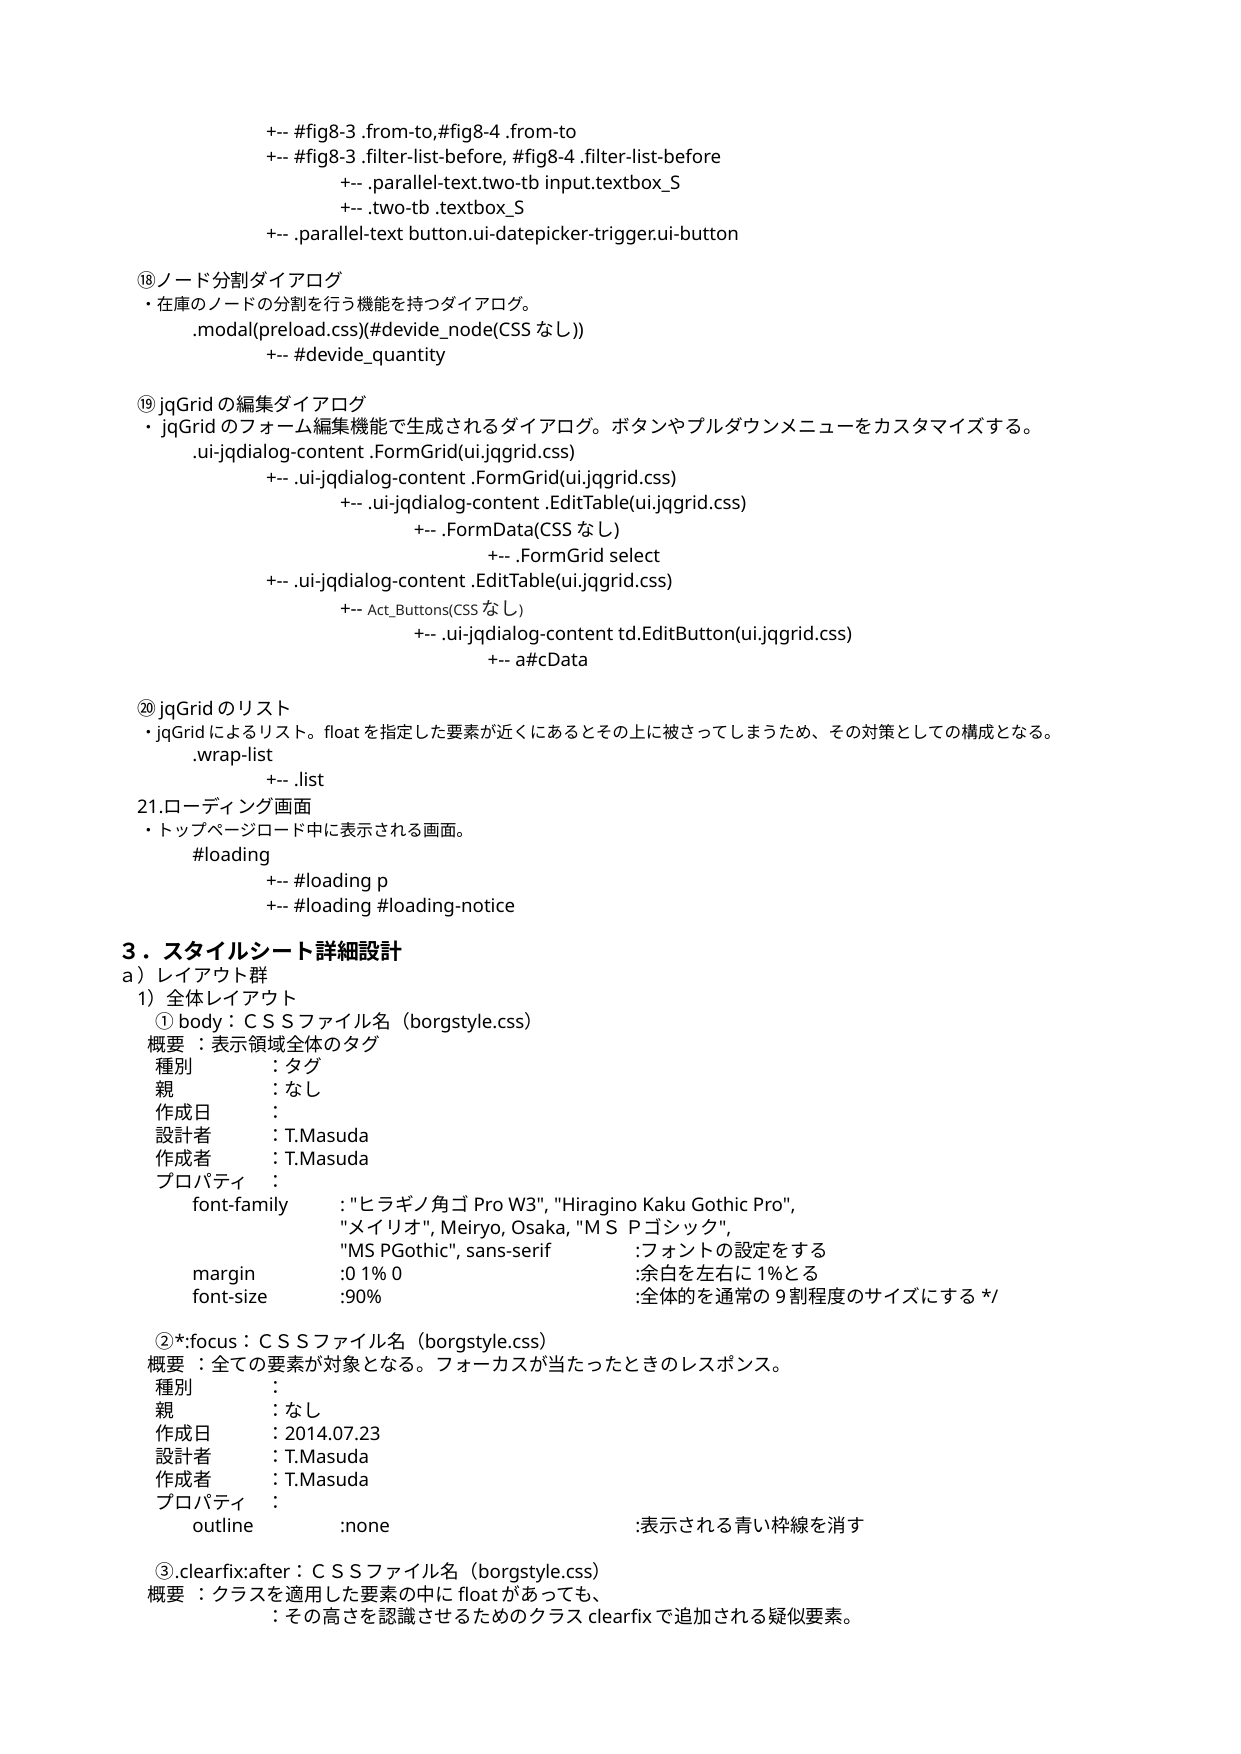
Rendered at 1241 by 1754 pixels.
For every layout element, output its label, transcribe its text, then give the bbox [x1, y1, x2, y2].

text ⑲jqGridの編集ダイアログ [118, 393, 1122, 416]
text +-- #fig8-3 .from-to,#fig8-4 .from-to [118, 118, 1122, 144]
text 1）全体レイアウト [118, 987, 1122, 1010]
text ③.clearfix:after：ＣＳＳファイル名（borgstyle.css） [118, 1560, 1122, 1583]
text ・ jqGridのフォーム編集機能で生成されるダイアログ。ボタンやプルダウンメニューをカスタマイズする。 [140, 416, 1122, 438]
text ３．スタイルシート詳細設計 [118, 941, 1122, 964]
text +-- .parallel-text button.ui-datepicker-trigger.ui-button [118, 220, 1122, 246]
text 設計者 ：T.Masuda [118, 1124, 1122, 1147]
text +-- .ui-jqdialog-content td.EditButton(ui.jqgrid.css) [118, 621, 1122, 646]
text +-- .ui-jqdialog-content .EditTable(ui.jqgrid.css) [118, 489, 1122, 515]
text +-- .FormData(CSSなし) [118, 515, 1122, 542]
text +-- .ui-jqdialog-content .EditTable(ui.jqgrid.css) [118, 568, 1122, 593]
text 概要 ：表示領域全体のタグ [118, 1033, 1122, 1056]
text +-- Act_Buttons(CSSなし) [118, 593, 1122, 621]
text +-- #loading #loading-notice [118, 892, 1122, 918]
text .wrap-list [118, 743, 1122, 766]
text 親 ：なし [118, 1399, 1122, 1422]
text "メイリオ", Meiryo, Osaka, "ＭＳ Ｐゴシック", [118, 1216, 1122, 1239]
text ⑳jqGridのリスト [118, 697, 1122, 720]
text 21.ローディング画面 [118, 791, 1122, 818]
text +-- .two-tb .textbox_S [118, 195, 1122, 220]
text +-- .ui-jqdialog-content .FormGrid(ui.jqgrid.css) [118, 464, 1122, 489]
text ②*:focus：ＣＳＳファイル名（borgstyle.css） [118, 1331, 1122, 1353]
text +-- .list [118, 766, 1122, 791]
text 種別 ：タグ [118, 1056, 1122, 1078]
text +-- #loading p [118, 867, 1122, 892]
text プロパティ ： [118, 1491, 1122, 1514]
text 親 ：なし [118, 1078, 1122, 1101]
text 種別 ： [118, 1376, 1122, 1399]
text margin :0 1% 0 :余白を左右に1%とる [118, 1262, 1122, 1285]
text +-- .FormGrid select [118, 542, 1122, 568]
text ・在庫のノードの分割を行う機能を持つダイアログ。 [140, 292, 1122, 314]
text #loading [118, 841, 1122, 867]
text ：その高さを認識させるためのクラスclearfixで追加される疑似要素。 [118, 1606, 1122, 1628]
text +-- .parallel-text.two-tb input.textbox_S [118, 169, 1122, 195]
text 設計者 ：T.Masuda [118, 1445, 1122, 1468]
text +-- a#cData [118, 646, 1122, 672]
text outline :none :表示される青い枠線を消す [118, 1514, 1122, 1537]
text 作成者 ：T.Masuda [118, 1468, 1122, 1491]
text 概要 ：クラスを適用した要素の中にfloatがあっても、 [118, 1583, 1122, 1606]
text プロパティ ： [118, 1170, 1122, 1193]
text ①body：ＣＳＳファイル名（borgstyle.css） [118, 1010, 1122, 1033]
text ａ）レイアウト群 [118, 964, 1122, 987]
text font-family : "ヒラギノ角ゴ Pro W3", "Hiragino Kaku Gothic Pro", [118, 1193, 1122, 1216]
text 作成日 ：2014.07.23 [118, 1422, 1122, 1445]
text font-size :90% :全体的を通常の9割程度のサイズにする */ [118, 1285, 1122, 1308]
text 作成日 ： [118, 1101, 1122, 1124]
text +-- #devide_quantity [118, 342, 1122, 367]
text ・トップページロード中に表示される画面。 [140, 818, 1122, 841]
text ・jqGridによるリスト。floatを指定した要素が近くにあるとその上に被さってしまうため、その対策としての構成となる。 [140, 720, 1122, 743]
text "MS PGothic", sans-serif :フォントの設定をする [118, 1239, 1122, 1262]
text .ui-jqdialog-content .FormGrid(ui.jqgrid.css) [118, 438, 1122, 464]
text ⑱ノード分割ダイアログ [118, 269, 1122, 292]
text 概要 ：全ての要素が対象となる。フォーカスが当たったときのレスポンス。 [118, 1353, 1122, 1376]
text 作成者 ：T.Masuda [118, 1147, 1122, 1170]
text +-- #fig8-3 .filter-list-before, #fig8-4 .filter-list-before [118, 144, 1122, 169]
text .modal(preload.css)(#devide_node(CSSなし)) [118, 314, 1122, 342]
